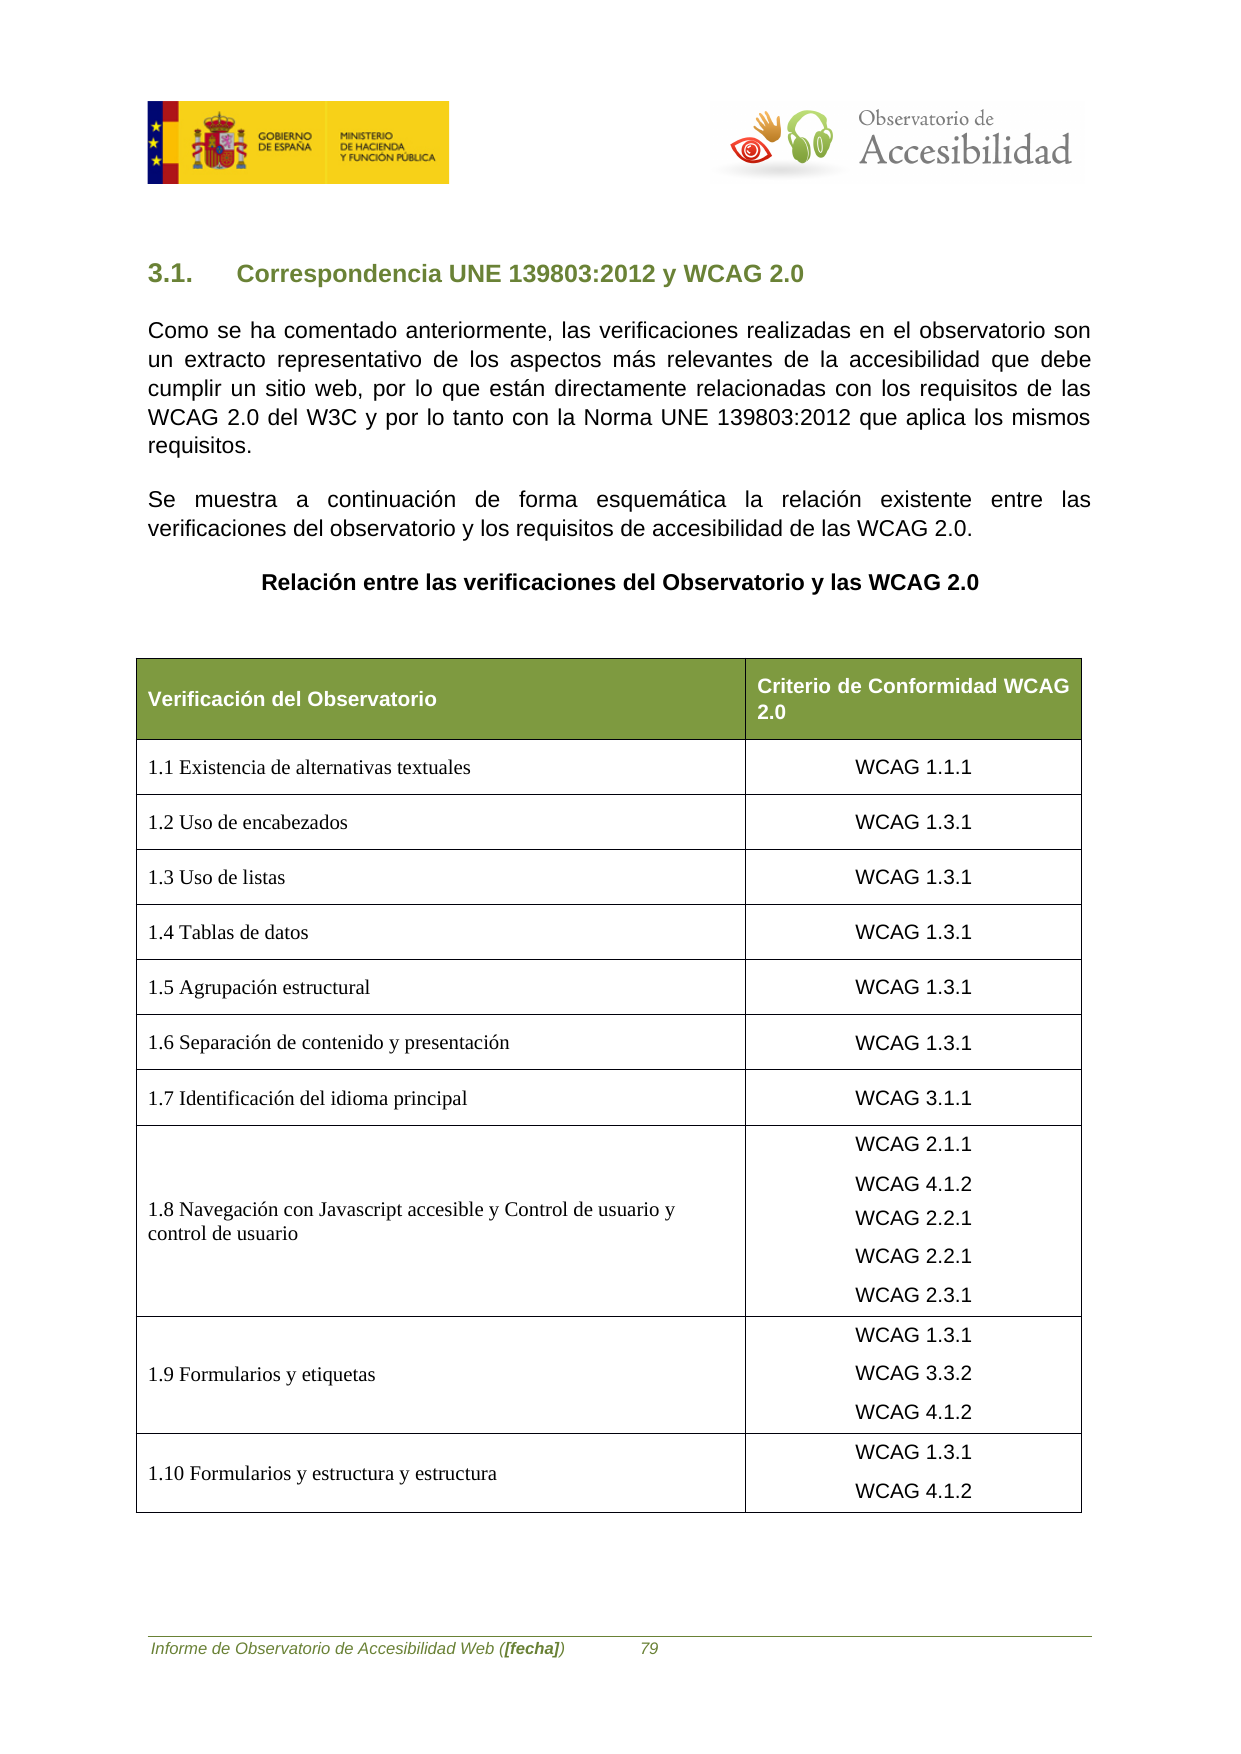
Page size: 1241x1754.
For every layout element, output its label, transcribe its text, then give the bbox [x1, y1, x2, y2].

subtitle Correspondencia UNE 139803:2012 y WCAG 2.0 [148, 257, 1092, 288]
table_cell 1.6 Separación de contenido y presentación [137, 1015, 745, 1069]
table_cell WCAG 1.3.1 [746, 905, 1081, 959]
table_cell 1.7 Identificación del idioma principal [137, 1070, 745, 1124]
table_cell WCAG 3.1.1 [746, 1070, 1081, 1124]
table_cell WCAG 1.3.1 [746, 795, 1081, 849]
table_cell 1.9 Formularios y etiquetas [137, 1317, 745, 1432]
picture [710, 101, 1086, 184]
table_cell 1.5 Agrupación estructural [137, 960, 745, 1014]
table_header Criterio de Conformidad WCAG 2.0 [746, 659, 1081, 739]
table_cell 1.3 Uso de listas [137, 850, 745, 904]
table_cell WCAG 1.3.1 WCAG 3.3.2 WCAG 4.1.2 [746, 1317, 1081, 1432]
table_cell WCAG 1.3.1 [746, 850, 1081, 904]
table_cell WCAG 1.3.1 [746, 960, 1081, 1014]
table_cell WCAG 1.3.1 [746, 1015, 1081, 1069]
table_cell 1.1 Existencia de alternativas textuales [137, 740, 745, 794]
table_cell 1.4 Tablas de datos [137, 905, 745, 959]
table_cell 1.2 Uso de encabezados [137, 795, 745, 849]
text Como se ha comentado anteriormente, las verificaciones realizadas en el observatorio son un extracto representativo de los aspectos más relevantes de la accesibilidad que debe cumplir un sitio web, por lo que están directamente relacionadas con los requisitos de las WCAG 2.0 del W3C y por lo tanto con la Norma UNE 139803:2012 que aplica los mismos requisitos. [148, 317, 1092, 459]
table_header Verificación del Observatorio [137, 659, 745, 739]
table_cell WCAG 2.1.1 WCAG 4.1.2 WCAG 2.2.1 WCAG 2.2.1 WCAG 2.3.1 [746, 1126, 1081, 1316]
table_cell WCAG 1.3.1 WCAG 4.1.2 [746, 1434, 1081, 1512]
text Se muestra a continuación de forma esquemática la relación existente entre las verificaciones del observatorio y los requisitos de accesibilidad de las WCAG 2.0. [148, 486, 1092, 542]
table_cell 1.10 Formularios y estructura y estructura [137, 1434, 745, 1512]
table_cell WCAG 1.1.1 [746, 740, 1081, 794]
picture [147, 101, 450, 184]
text Relación entre las verificaciones del Observatorio y las WCAG 2.0 [148, 569, 1092, 596]
table_cell 1.8 Navegación con Javascript accesible y Control de usuario y control de usuario [137, 1126, 745, 1316]
